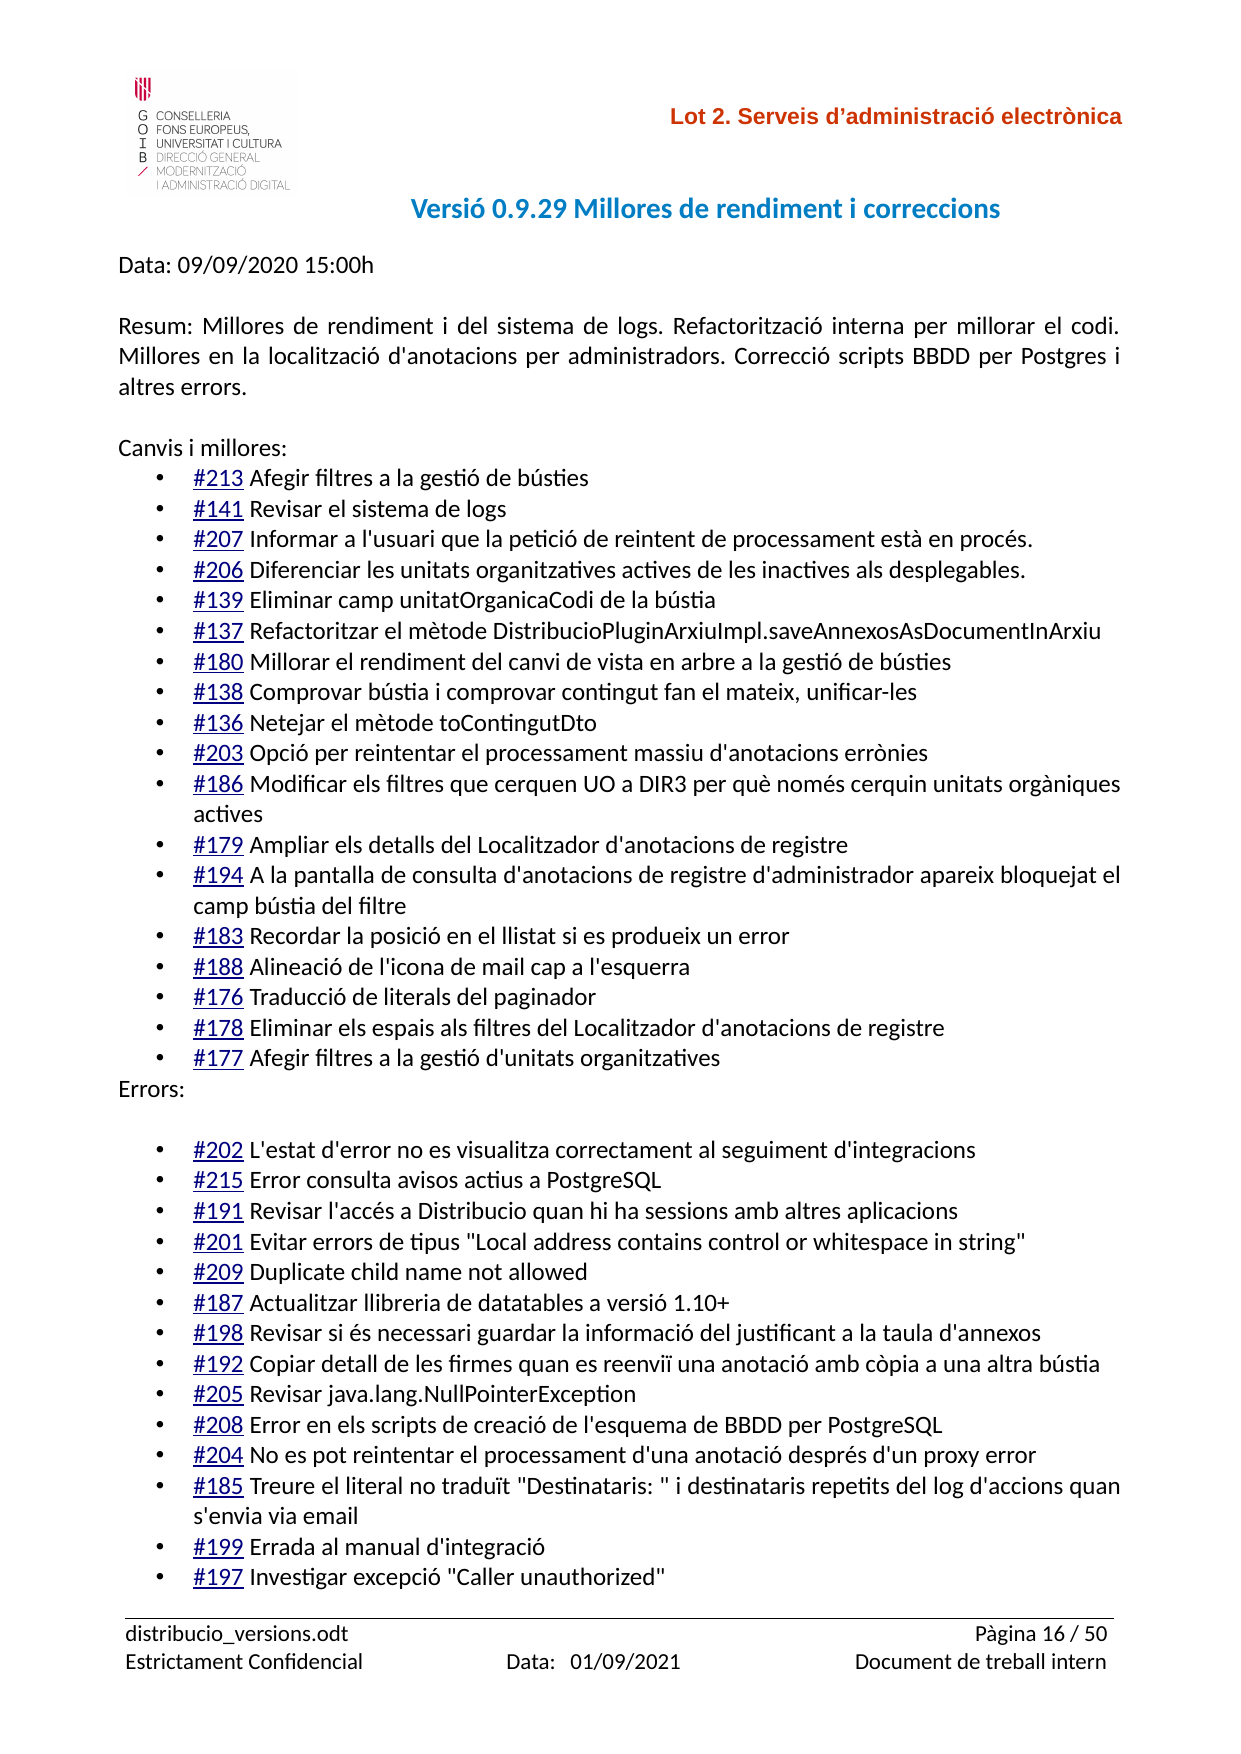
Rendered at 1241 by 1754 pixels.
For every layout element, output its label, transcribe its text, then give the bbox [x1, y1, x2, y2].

subtitle Versió 0.9.29 Millores de rendiment i correccions [153, 190, 1122, 225]
list #178 Eliminar els espais als filtres del Localitzador d'anotacions de registre [156, 1012, 1122, 1042]
list #186 Modificar els filtres que cerquen UO a DIR3 per què només cerquin unitats orgàniques actives [156, 768, 1122, 829]
text Resum: Millores de rendiment i del sistema de logs. Refactorització interna per millorar el codi. Millores en la localització d'anotacions per administradors. Correcció scripts BBDD per Postgres i altres errors. [118, 310, 1122, 402]
list #183 Recordar la posició en el llistat si es produeix un error [156, 920, 1122, 951]
list #203 Opció per reintentar el processament massiu d'anotacions errònies [156, 737, 1122, 768]
picture [126, 70, 299, 197]
list #207 Informar a l'usuari que la petició de reintent de processament està en procés. [156, 524, 1122, 554]
list #191 Revisar l'accés a Distribucio quan hi ha sessions amb altres aplicacions [156, 1195, 1122, 1226]
list #199 Errada al manual d'integració [156, 1531, 1122, 1561]
list #206 Diferenciar les unitats organitzatives actives de les inactives als desplegables. [156, 554, 1122, 585]
list #201 Evitar errors de tipus "Local address contains control or whitespace in string" [156, 1226, 1122, 1256]
list #179 Ampliar els detalls del Localitzador d'anotacions de registre [156, 829, 1122, 859]
list #139 Eliminar camp unitatOrganicaCodi de la bústia [156, 585, 1122, 615]
list #188 Alineació de l'icona de mail cap a l'esquerra [156, 951, 1122, 981]
list #185 Treure el literal no traduït "Destinataris: " i destinataris repetits del log d'accions quan s'envia via email [156, 1470, 1122, 1531]
list #187 Actualitzar llibreria de datatables a versió 1.10+ [156, 1287, 1122, 1317]
list #136 Netejar el mètode toContingutDto [156, 707, 1122, 737]
list #138 Comprovar bústia i comprovar contingut fan el mateix, unificar-les [156, 676, 1122, 707]
list #137 Refactoritzar el mètode DistribucioPluginArxiuImpl.saveAnnexosAsDocumentInArxiu [156, 615, 1122, 646]
text Errors: [118, 1073, 1122, 1103]
list #209 Duplicate child name not allowed [156, 1256, 1122, 1287]
text Data: 09/09/2020 15:00h [118, 249, 1122, 279]
list #215 Error consulta avisos actius a PostgreSQL [156, 1164, 1122, 1195]
list #194 A la pantalla de consulta d'anotacions de registre d'administrador apareix bloquejat el camp bústia del filtre [156, 859, 1122, 920]
list #141 Revisar el sistema de logs [156, 493, 1122, 524]
list #213 Afegir filtres a la gestió de bústies [156, 463, 1122, 493]
list #204 No es pot reintentar el processament d'una anotació després d'un proxy error [156, 1439, 1122, 1470]
list #198 Revisar si és necessari guardar la informació del justificant a la taula d'annexos [156, 1317, 1122, 1348]
list #177 Afegir filtres a la gestió d'unitats organitzatives [156, 1042, 1122, 1073]
list #180 Millorar el rendiment del canvi de vista en arbre a la gestió de bústies [156, 646, 1122, 676]
list #197 Investigar excepció "Caller unauthorized" [156, 1561, 1122, 1592]
list #192 Copiar detall de les firmes quan es reenviï una anotació amb còpia a una altra bústia [156, 1348, 1122, 1378]
text Canvis i millores: [118, 432, 1122, 463]
list #205 Revisar java.lang.NullPointerException [156, 1378, 1122, 1409]
list #208 Error en els scripts de creació de l'esquema de BBDD per PostgreSQL [156, 1409, 1122, 1439]
list #202 L'estat d'error no es visualitza correctament al seguiment d'integracions [156, 1134, 1122, 1164]
list #176 Traducció de literals del paginador [156, 981, 1122, 1012]
